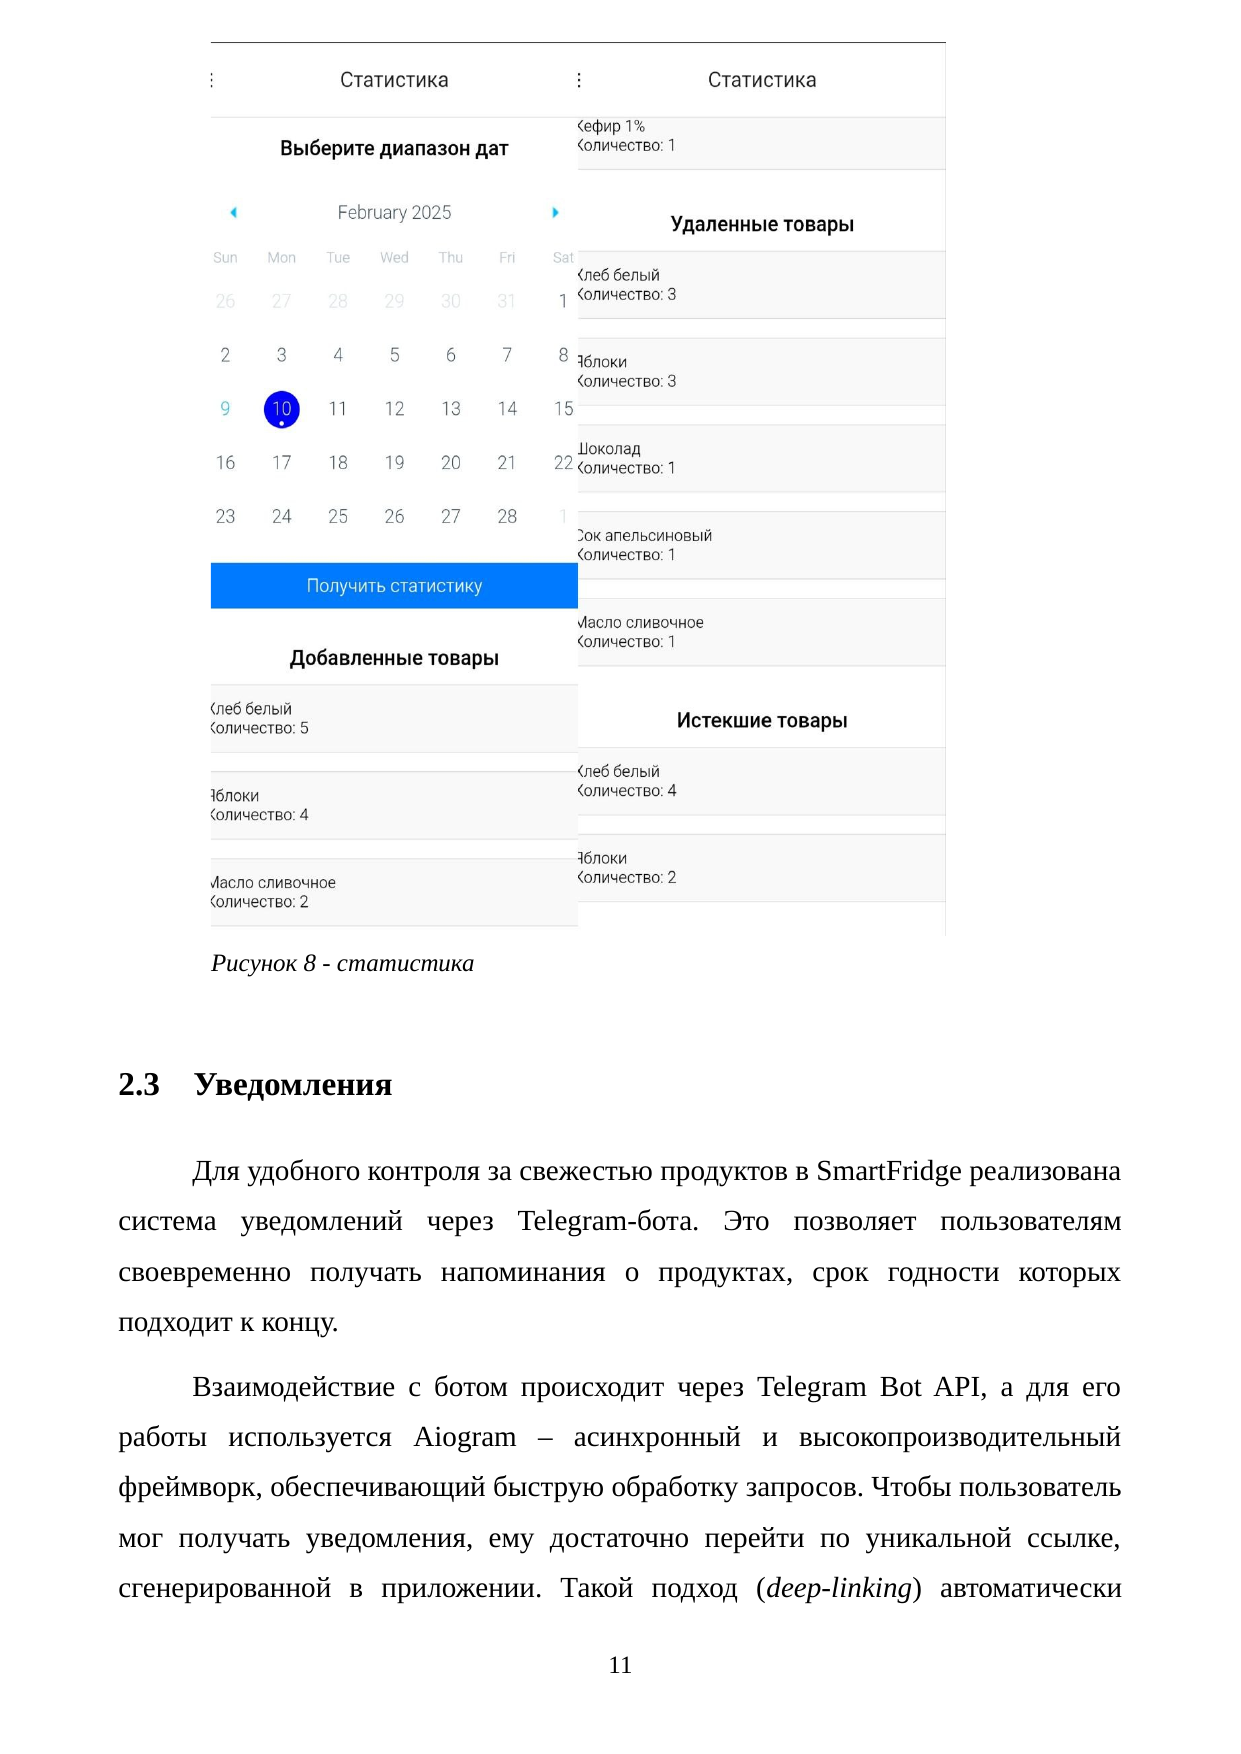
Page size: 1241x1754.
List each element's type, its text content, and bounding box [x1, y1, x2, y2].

picture [210, 42, 946, 936]
text Взаимодействие с ботом происходит через Telegram Bot API, а для его работы используется Aiogram – асинхронный и высокопроизводительный фреймворк, обеспечивающий быструю обработку запросов. Чтобы пользователь мог получать уведомления, ему достаточно перейти по уникальной ссылке, сгенерированной в приложении. Такой подход (deep-linking) автоматически [118, 1369, 1122, 1604]
text Для удобного контроля за свежестью продуктов в SmartFridge реализована система уведомлений через Telegram-бота. Это позволяет пользователям своевременно получать напоминания о продуктах, срок годности которых подходит к концу. [118, 1153, 1122, 1338]
subtitle Уведомления [118, 1064, 1122, 1103]
text Рисунок 8 - статистика [211, 936, 946, 976]
